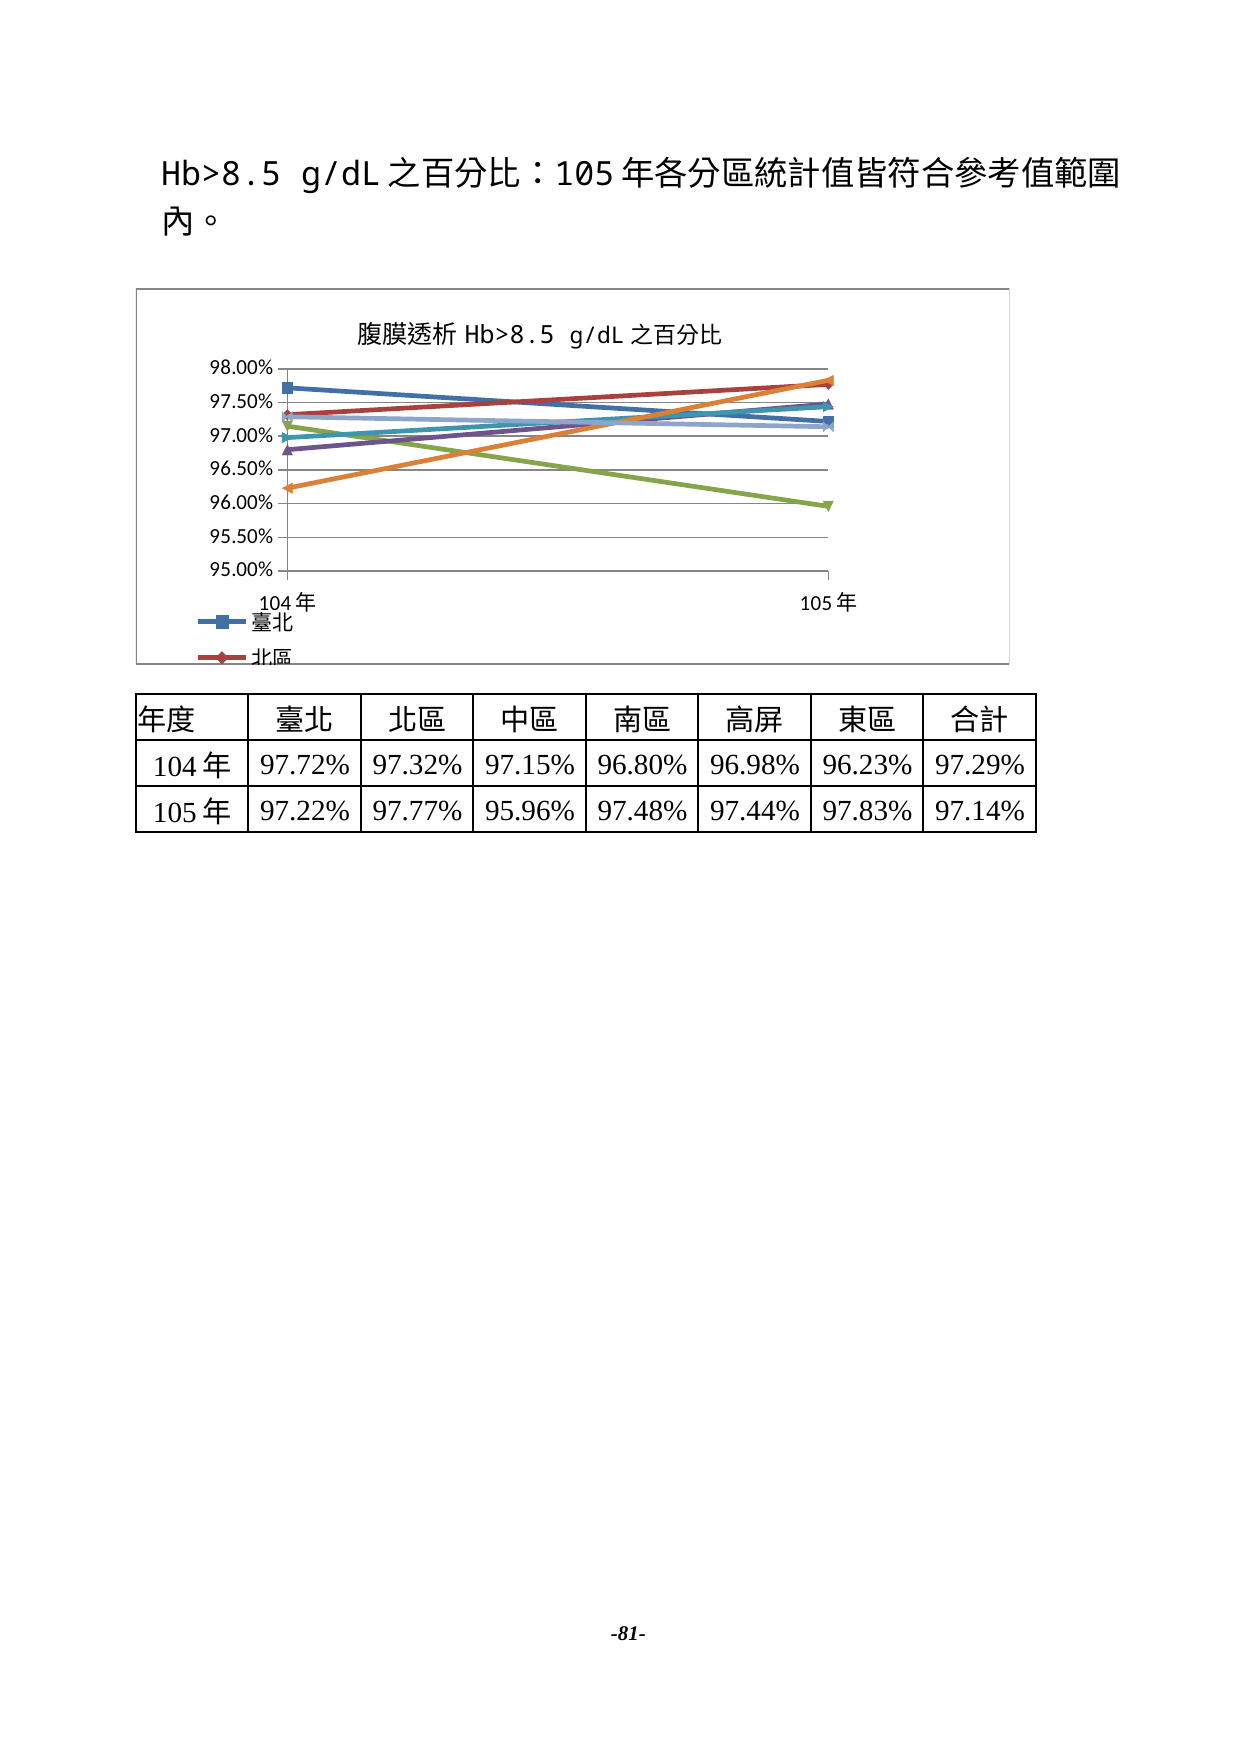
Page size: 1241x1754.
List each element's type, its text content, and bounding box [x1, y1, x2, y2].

table_header 合計 [924, 695, 1035, 739]
text Hb>8.5 g/dL之百分比：105年各分區統計值皆符合參考值範圍內。 [161, 147, 1122, 243]
table_cell 97.44% [699, 787, 810, 831]
table_header 年度 [137, 695, 247, 739]
table_header 高屏 [699, 695, 810, 739]
table_header 東區 [812, 695, 922, 739]
table_cell 96.98% [699, 741, 810, 785]
table_header 中區 [474, 695, 585, 739]
table_cell 97.15% [474, 741, 585, 785]
table_cell 97.32% [362, 741, 472, 785]
table_cell 97.22% [249, 787, 360, 831]
table_cell 97.77% [362, 787, 472, 831]
table_cell 97.83% [812, 787, 922, 831]
table_cell 105年 [137, 787, 247, 831]
table_header 南區 [587, 695, 697, 739]
table_cell 96.23% [812, 741, 922, 785]
table_header 北區 [362, 695, 472, 739]
table_cell 95.96% [474, 787, 585, 831]
table_header 臺北 [249, 695, 360, 739]
table_cell 97.72% [249, 741, 360, 785]
table_cell 104年 [137, 741, 247, 785]
table_cell 97.48% [587, 787, 697, 831]
table_cell 97.29% [924, 741, 1035, 785]
table_cell 97.14% [924, 787, 1035, 831]
table_cell 96.80% [587, 741, 697, 785]
